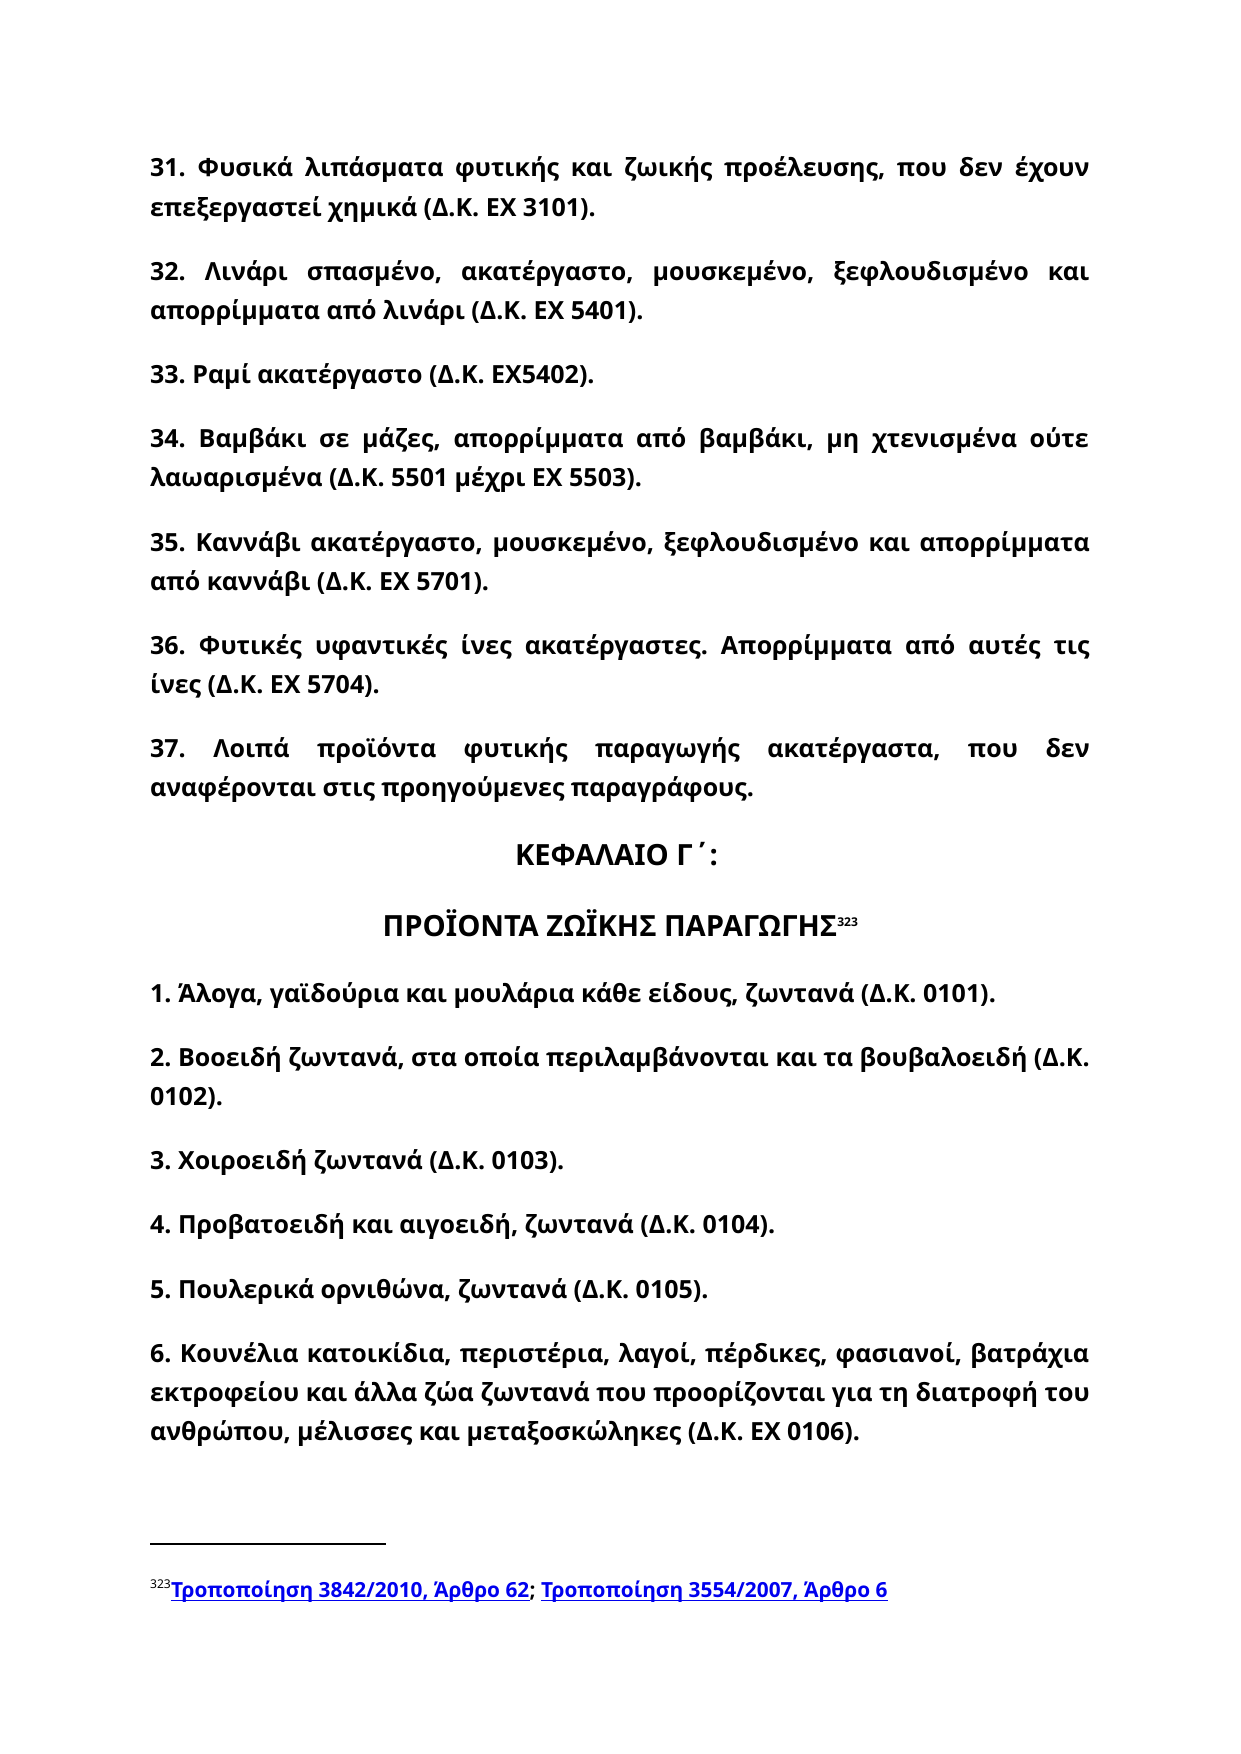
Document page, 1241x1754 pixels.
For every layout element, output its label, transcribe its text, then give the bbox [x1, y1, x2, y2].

text 4. Προβατοειδή και αιγοειδή, ζωντανά (Δ.Κ. 0104). [150, 1207, 1090, 1241]
text 5. Πουλερικά ορνιθώνα, ζωντανά (Δ.Κ. 0105). [150, 1271, 1090, 1305]
text 32. Λινάρι σπασμένο, ακατέργαστο, μουσκεμένο, ξεφλουδισμένο και απορρίμματα από λινάρι (Δ.Κ. ΕΧ 5401). [150, 253, 1090, 327]
text 3. Χοιροειδή ζωντανά (Δ.Κ. 0103). [150, 1143, 1090, 1177]
text 6. Κουνέλια κατοικίδια, περιστέρια, λαγοί, πέρδικες, φασιανοί, βατράχια εκτροφείου και άλλα ζώα ζωντανά που προορίζονται για τη διατροφή του ανθρώπου, μέλισ­σες και μεταξοσκώληκες (Δ.Κ. ΕΧ 0106). [150, 1335, 1090, 1448]
text 34. Βαμβάκι σε μάζες, απορρίμματα από βαμβάκι, μη χτενισμένα ούτε λαωαρισμένα (Δ.Κ. 5501 μέχρι ΕΧ 5503). [150, 421, 1090, 494]
subtitle ΚΕΦΑΛΑΙΟ Γ΄: [150, 834, 1090, 874]
text 2. Βοοειδή ζωντανά, στα οποία περιλαμβάνονται και τα βουβαλοειδή (Δ.Κ. 0102). [150, 1039, 1090, 1113]
text 31. Φυσικά λιπάσματα φυτικής και ζωικής προέλευσης, που δεν έχουν επεξεργαστεί χημικά (Δ.Κ. ΕΧ 3101). [150, 150, 1090, 223]
text 35. Καννάβι ακατέργαστο, μουσκεμένο, ξεφλουδισμένο και απορρίμματα από καννάβι (Δ.Κ. ΕΧ 5701). [150, 524, 1090, 597]
text 1. Άλογα, γαϊδούρια και μουλάρια κάθε είδους, ζωντανά (Δ.Κ. 0101). [150, 975, 1090, 1009]
text 37. Λοιπά προϊόντα φυτικής παραγωγής ακατέργαστα, που δεν αναφέρονται στις προηγούμενες παραγράφους. [150, 731, 1090, 804]
text Τροποποίηση 3842/2010, Άρθρο 62; Τροποποίηση 3554/2007, Άρθρο 6 [150, 1576, 1090, 1604]
text 36. Φυτικές υφαντικές ίνες ακατέργαστες. Απορρίμματα από αυτές τις ίνες (Δ.Κ. ΕΧ 5704). [150, 627, 1090, 701]
subtitle ΠΡΟΪΟΝΤΑ ΖΩΪΚΗΣ ΠΑΡΑΓΩΓΗΣ [150, 905, 1090, 944]
text 33. Ραμί ακατέργαστο (Δ.Κ. ΕΧ5402). [150, 357, 1090, 391]
